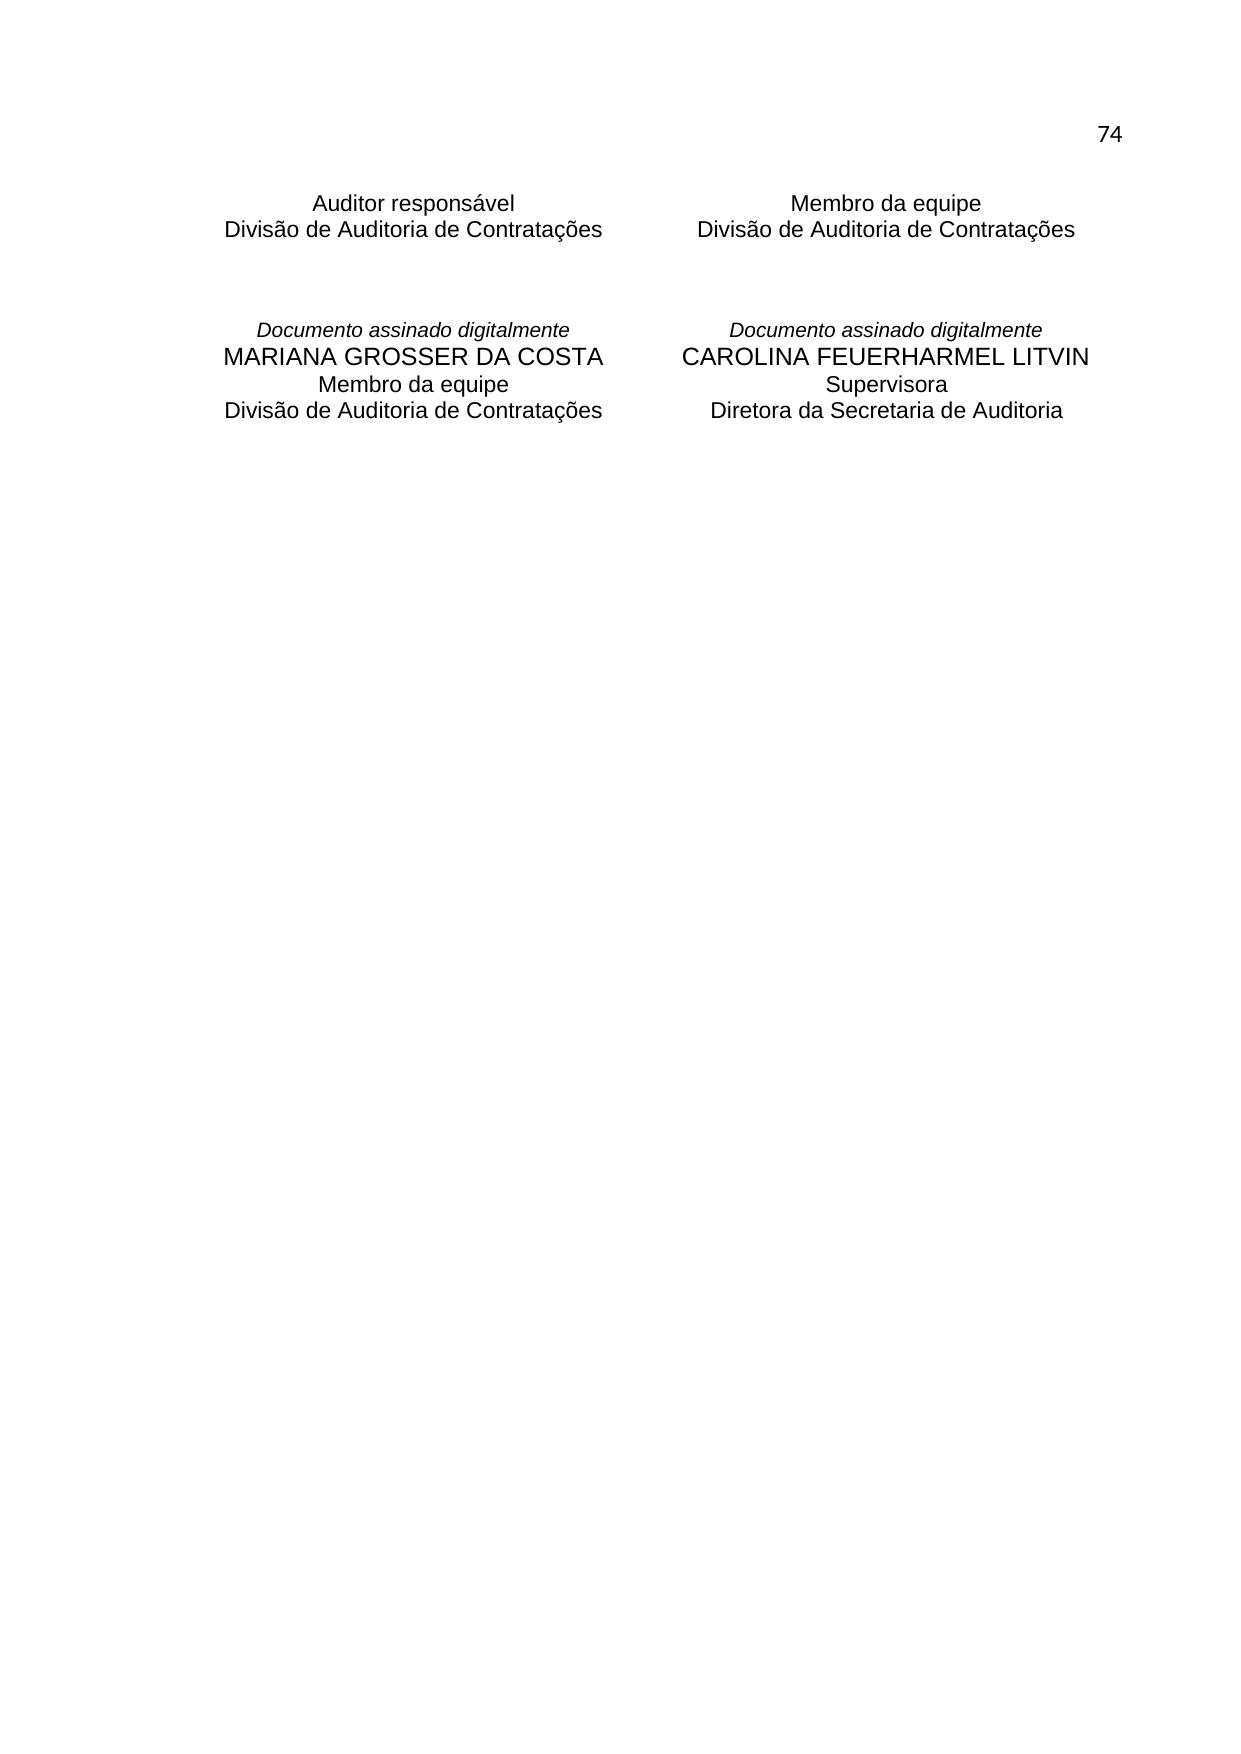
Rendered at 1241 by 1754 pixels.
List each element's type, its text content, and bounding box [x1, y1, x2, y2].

table_header Auditor responsável Divisão de Auditoria de Contratações [178, 179, 649, 305]
table_cell Documento assinado digitalmente MARIANA GROSSER DA COSTA Membro da equipe Divisão de Auditoria de Contratações [178, 308, 649, 460]
table_cell Documento assinado digitalmente CAROLINA FEUERHARMEL LITVIN Supervisora Diretora da Secretaria de Auditoria [651, 308, 1121, 460]
table_header Membro da equipe Divisão de Auditoria de Contratações [651, 179, 1121, 305]
